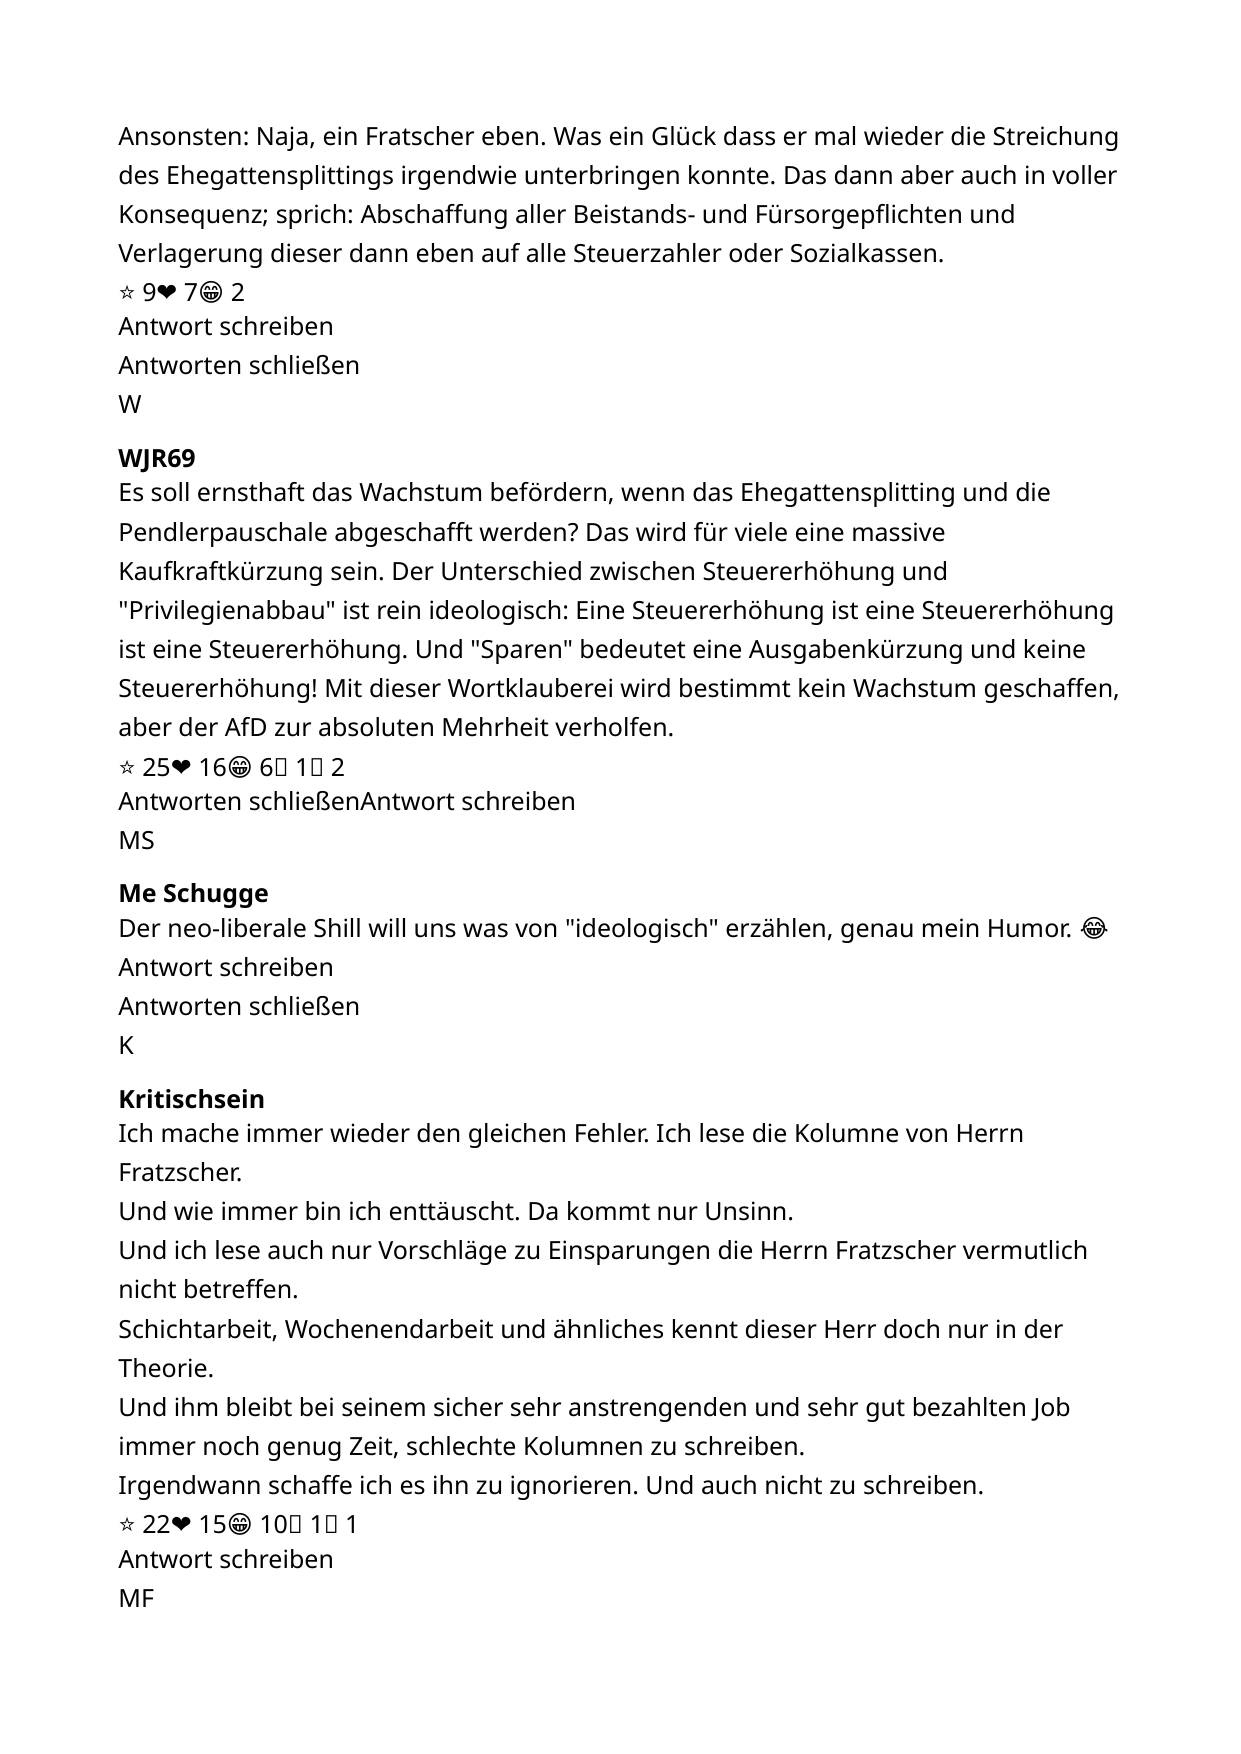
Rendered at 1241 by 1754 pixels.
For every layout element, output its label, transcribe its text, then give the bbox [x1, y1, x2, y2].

text Schichtarbeit, Wochenendarbeit und ähnliches kennt dieser Herr doch nur in der Theorie. [118, 1311, 1122, 1384]
text Antwort schreiben [118, 1541, 1122, 1575]
text Antworten schließenAntwort schreiben [118, 783, 1122, 817]
text MF [118, 1580, 1122, 1614]
text ⭐️ 22❤️ 15😁 10🙁 1🤨 1 [118, 1507, 1122, 1541]
text Antworten schließen [118, 348, 1122, 382]
text ⭐️ 25❤️ 16😁 6🙁 1🤨 2 [118, 749, 1122, 783]
subtitle WJR69 [118, 441, 1122, 475]
text Und ich lese auch nur Vorschläge zu Einsparungen die Herrn Fratzscher vermutlich nicht betreffen. [118, 1233, 1122, 1306]
text Antworten schließen [118, 988, 1122, 1023]
text Und wie immer bin ich enttäuscht. Da kommt nur Unsinn. [118, 1194, 1122, 1228]
text Irgendwann schaffe ich es ihn zu ignorieren. Und auch nicht zu schreiben. [118, 1468, 1122, 1502]
text ⭐️ 9❤️ 7😁 2 [118, 275, 1122, 309]
text Ansonsten: Naja, ein Fratscher eben. Was ein Glück dass er mal wieder die Streichung des Ehegattensplittings irgendwie unterbringen konnte. Das dann aber auch in voller Konsequenz; sprich: Abschaffung aller Beistands- und Fürsorgepflichten und Verlagerung dieser dann eben auf alle Steuerzahler oder Sozialkassen. [118, 118, 1122, 270]
text Antwort schreiben [118, 309, 1122, 343]
subtitle Me Schugge [118, 876, 1122, 910]
text Es soll ernsthaft das Wachstum befördern, wenn das Ehegattensplitting und die Pendlerpauschale abgeschafft werden? Das wird für viele eine massive Kaufkraftkürzung sein. Der Unterschied zwischen Steuererhöhung und "Privilegienabbau" ist rein ideologisch: Eine Steuererhöhung ist eine Steuererhöhung ist eine Steuererhöhung. Und "Sparen" bedeutet eine Ausgabenkürzung und keine Steuererhöhung! Mit dieser Wortklauberei wird bestimmt kein Wachstum geschaffen, aber der AfD zur absoluten Mehrheit verholfen. [118, 475, 1122, 744]
text Ich mache immer wieder den gleichen Fehler. Ich lese die Kolumne von Herrn Fratzscher. [118, 1116, 1122, 1189]
text Und ihm bleibt bei seinem sicher sehr anstrengenden und sehr gut bezahlten Job immer noch genug Zeit, schlechte Kolumnen zu schreiben. [118, 1390, 1122, 1463]
text W [118, 387, 1122, 421]
text Der neo-liberale Shill will uns was von "ideologisch" erzählen, genau mein Humor. 😂👋 [118, 910, 1122, 944]
text MS [118, 822, 1122, 856]
text Antwort schreiben [118, 949, 1122, 983]
subtitle Kritischsein [118, 1081, 1122, 1116]
text K [118, 1028, 1122, 1062]
